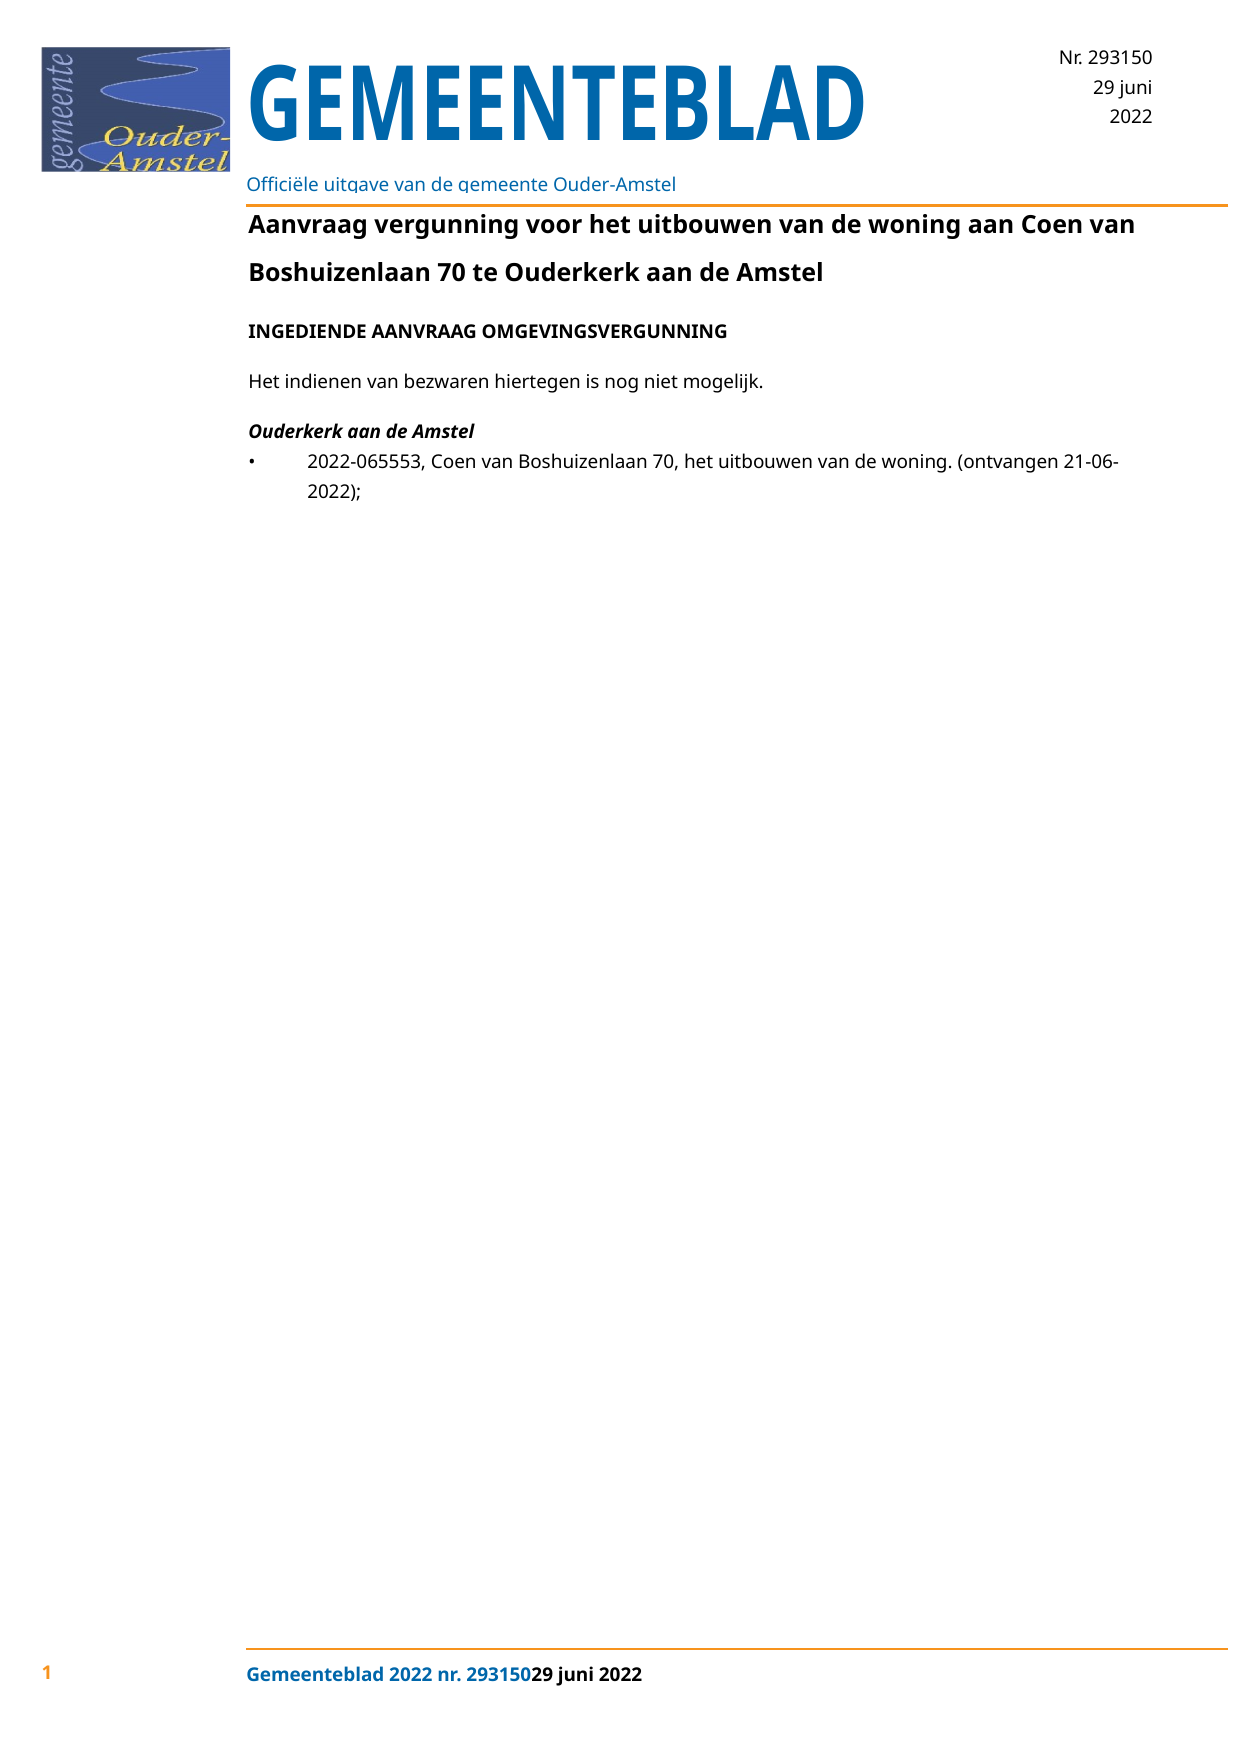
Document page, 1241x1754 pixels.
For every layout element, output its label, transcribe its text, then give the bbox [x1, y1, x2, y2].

text Aanvraag vergunning voor het uitbouwen van de woning aan Coen van Boshuizenlaan 70 te Ouderkerk aan de Amstel [248, 207, 1152, 288]
list 2022-065553, Coen van Boshuizenlaan 70, het uitbouwen van de woning. (ontvangen 21-06-2022); [248, 448, 1152, 504]
text Ouderkerk aan de Amstel [248, 419, 1152, 444]
text INGEDIENDE AANVRAAG OMGEVINGSVERGUNNING [248, 318, 1152, 344]
text Het indienen van bezwaren hiertegen is nog niet mogelijk. [248, 368, 1152, 394]
picture [41, 47, 231, 172]
